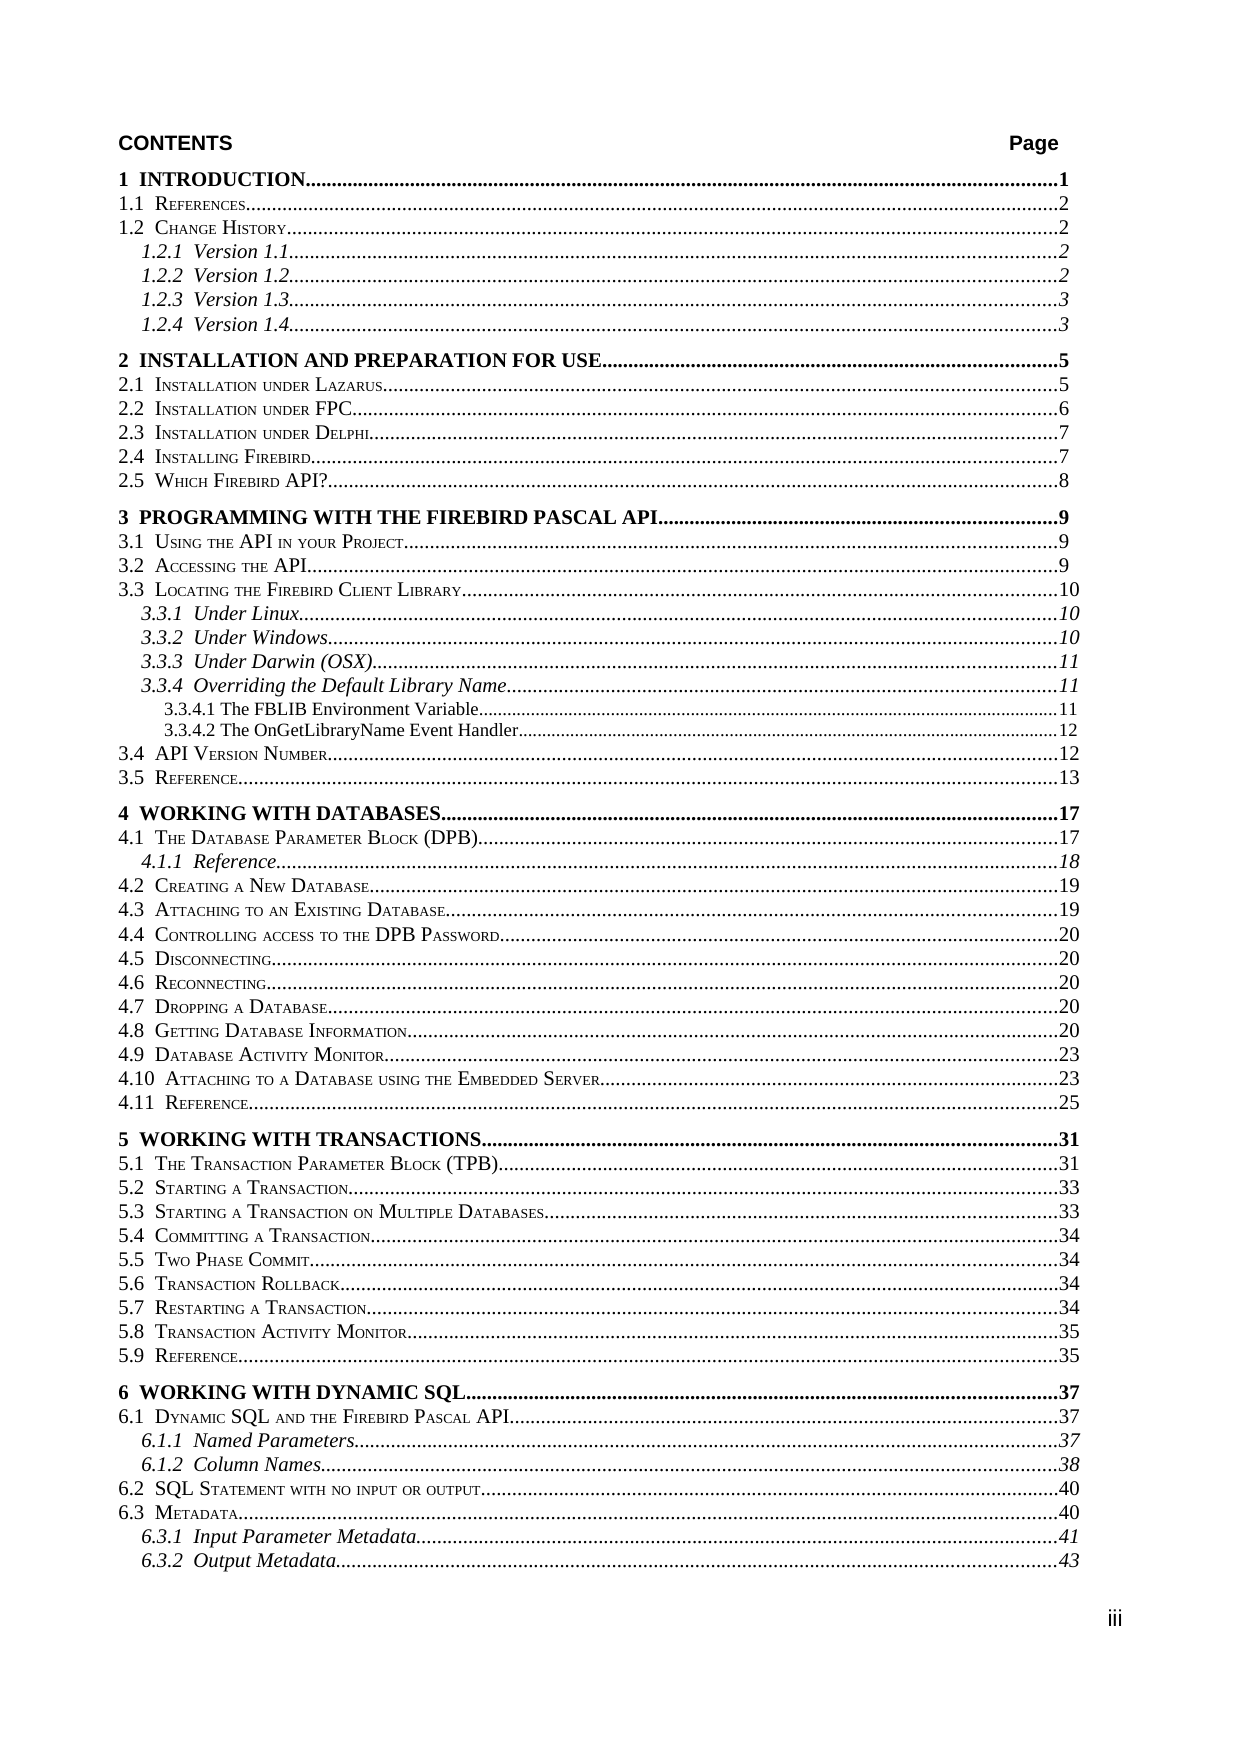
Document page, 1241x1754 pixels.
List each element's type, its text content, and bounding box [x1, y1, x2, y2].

text 3 Programming with the Firebird Pascal API 9 [118, 505, 1122, 529]
text 3.2 Accessing the API 9 [118, 553, 1122, 577]
text 4.1 The Database Parameter Block (DPB) 17 [118, 825, 1122, 849]
text 4.5 Disconnecting 20 [118, 946, 1122, 969]
text 4.10 Attaching to a Database using the Embedded Server 23 [118, 1066, 1122, 1090]
text 6.3.1 Input Parameter Metadata 41 [141, 1524, 1122, 1548]
text 4.11 Reference 25 [118, 1090, 1122, 1114]
text 1.2.1 Version 1.1 2 [141, 239, 1122, 263]
text 3.1 Using the API in your Project 9 [118, 529, 1122, 553]
text 6 Working with Dynamic SQL 37 [118, 1379, 1122, 1404]
text 2.2 Installation under FPC 6 [118, 396, 1122, 420]
text 2.3 Installation under Delphi 7 [118, 420, 1122, 444]
text 5.6 Transaction Rollback 34 [118, 1271, 1122, 1295]
text 5.4 Committing a Transaction 34 [118, 1223, 1122, 1247]
text 4 Working with Databases 17 [118, 801, 1122, 825]
text 1.2.4 Version 1.4 3 [141, 311, 1122, 336]
text 1 Introduction 1 [118, 167, 1122, 191]
text 2.1 Installation under Lazarus 5 [118, 372, 1122, 396]
text 6.3.2 Output Metadata 43 [141, 1548, 1122, 1572]
text 4.2 Creating a New Database 19 [118, 873, 1122, 897]
text 2 Installation and Preparation for Use 5 [118, 348, 1122, 372]
text 1.2.2 Version 1.2 2 [141, 263, 1122, 287]
text 1.1 References 2 [118, 191, 1122, 215]
text 4.9 Database Activity Monitor 23 [118, 1042, 1122, 1066]
text CONTENTS Page [118, 131, 1122, 154]
text 4.8 Getting Database Information 20 [118, 1018, 1122, 1042]
text 4.3 Attaching to an Existing Database 19 [118, 897, 1122, 921]
text 4.6 Reconnecting 20 [118, 969, 1122, 994]
text 1.2 Change History 2 [118, 215, 1122, 239]
text 3.3.4.1 The FBLIB Environment Variable 11 [164, 697, 1122, 719]
text 3.5 Reference 13 [118, 764, 1122, 789]
text 5.3 Starting a Transaction on Multiple Databases 33 [118, 1199, 1122, 1223]
text 5.1 The Transaction Parameter Block (TPB) 31 [118, 1151, 1122, 1174]
text 4.1.1 Reference 18 [141, 849, 1122, 873]
text 5.9 Reference 35 [118, 1343, 1122, 1367]
text 3.3.3 Under Darwin (OSX) 11 [141, 649, 1122, 673]
text 6.3 Metadata 40 [118, 1500, 1122, 1524]
text 4.4 Controlling access to the DPB Password 20 [118, 921, 1122, 946]
text 2.5 Which Firebird API? 8 [118, 468, 1122, 492]
text 6.1.1 Named Parameters 37 [141, 1428, 1122, 1452]
text 3.3.4 Overriding the Default Library Name 11 [141, 673, 1122, 697]
text 5.7 Restarting a Transaction 34 [118, 1295, 1122, 1319]
text 6.2 SQL Statement with no input or output 40 [118, 1476, 1122, 1500]
text 3.3.1 Under Linux 10 [141, 601, 1122, 625]
text 1.2.3 Version 1.3 3 [141, 287, 1122, 311]
text 6.1 Dynamic SQL and the Firebird Pascal API 37 [118, 1404, 1122, 1428]
text 5 Working with Transactions 31 [118, 1126, 1122, 1151]
text 3.3 Locating the Firebird Client Library 10 [118, 577, 1122, 601]
text 3.4 API Version Number 12 [118, 741, 1122, 764]
text 3.3.2 Under Windows 10 [141, 625, 1122, 649]
text 5.5 Two Phase Commit 34 [118, 1247, 1122, 1271]
text 6.1.2 Column Names 38 [141, 1452, 1122, 1476]
text 3.3.4.2 The OnGetLibraryName Event Handler 12 [164, 719, 1122, 741]
text 2.4 Installing Firebird 7 [118, 444, 1122, 468]
text 4.7 Dropping a Database 20 [118, 994, 1122, 1018]
text 5.2 Starting a Transaction 33 [118, 1174, 1122, 1199]
text 5.8 Transaction Activity Monitor 35 [118, 1319, 1122, 1343]
